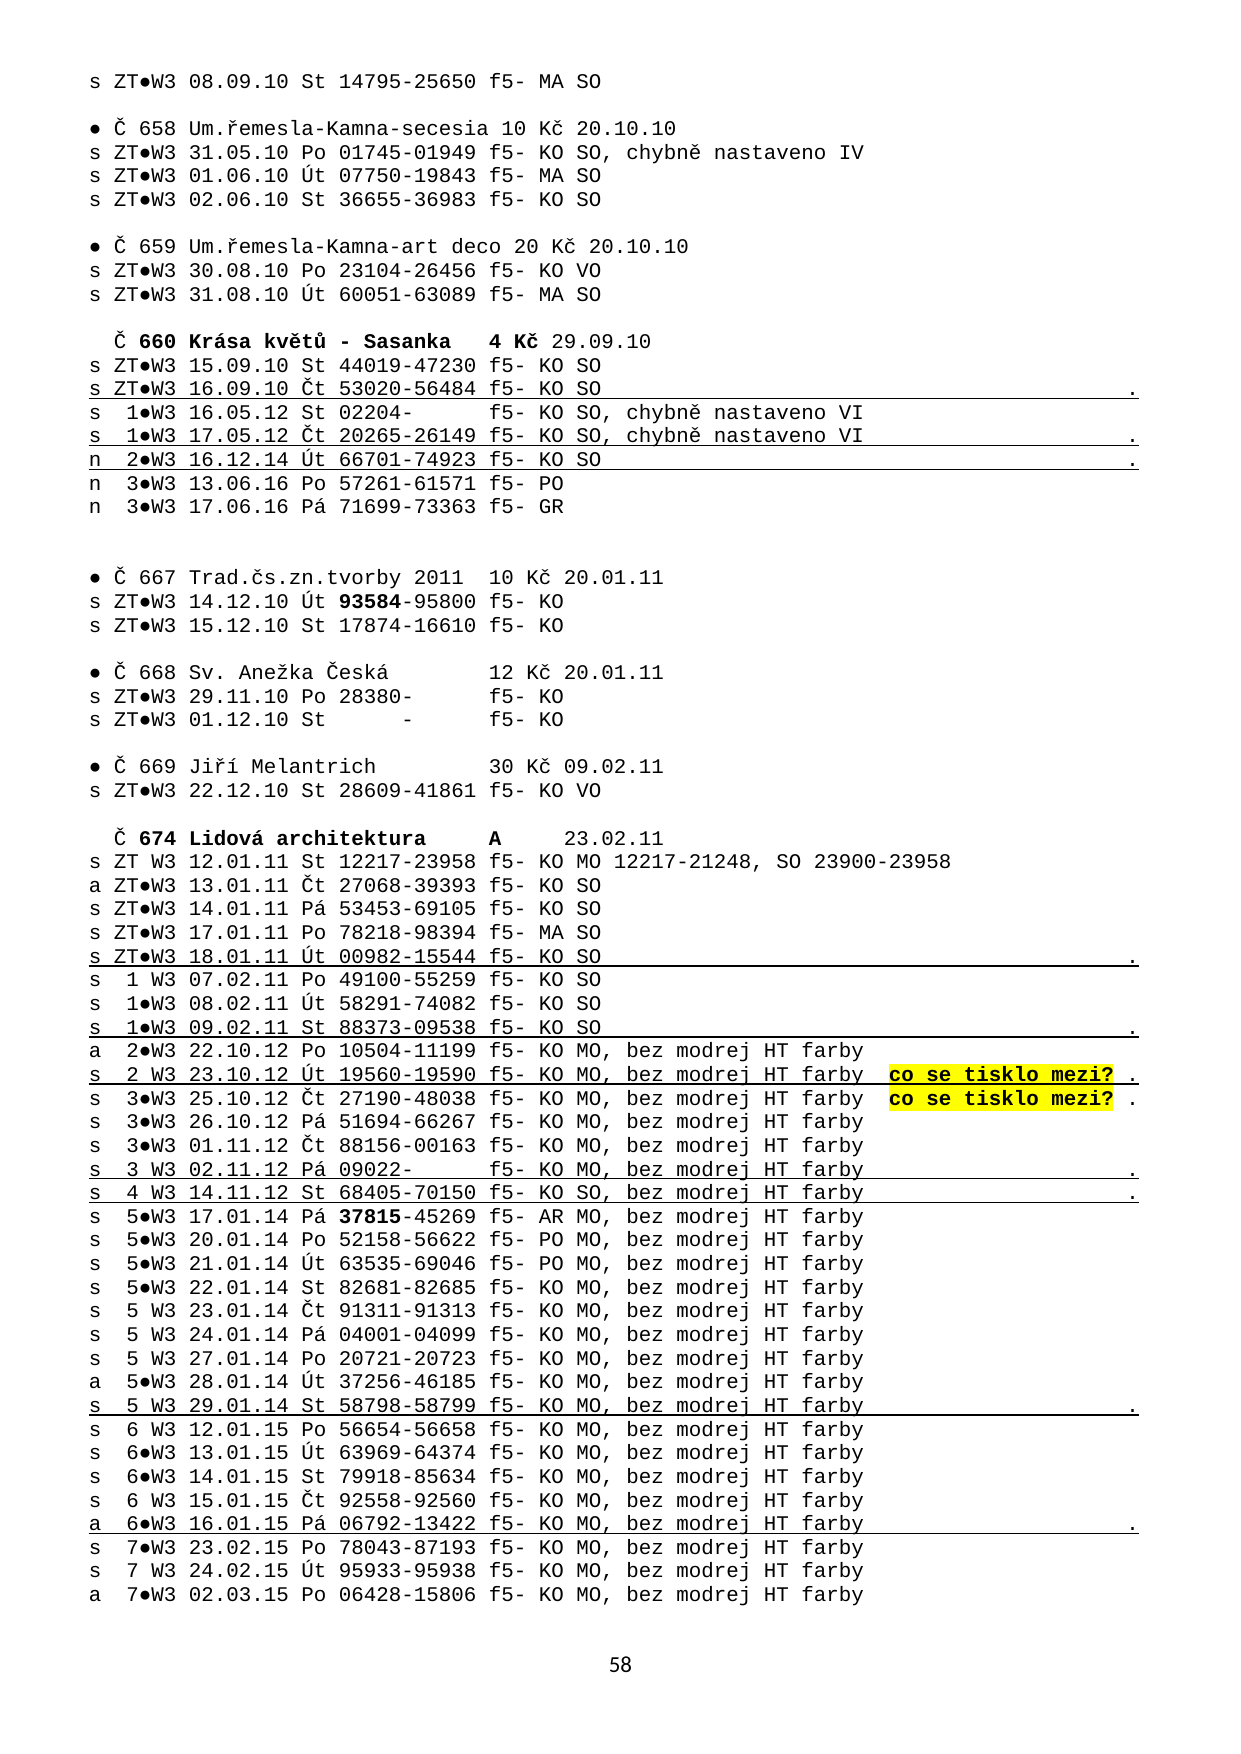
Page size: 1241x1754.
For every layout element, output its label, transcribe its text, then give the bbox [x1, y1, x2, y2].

text s ZT W3 12.01.11 St 12217-23958 f5- KO MO 12217-21248, SO 23900-23958 [88, 851, 1152, 875]
text s 4 W3 14.11.12 St 68405-70150 f5- KO SO, bez modrej HT farby . [88, 1182, 1152, 1206]
text s 3●W3 01.11.12 Čt 88156-00163 f5- KO MO, bez modrej HT farby [88, 1135, 1152, 1158]
text s 6 W3 12.01.15 Po 56654-56658 f5- KO MO, bez modrej HT farby [88, 1419, 1152, 1442]
text s 1●W3 16.05.12 St 02204- f5- KO SO, chybně nastaveno VI [88, 402, 1152, 426]
text s 5●W3 20.01.14 Po 52158-56622 f5- PO MO, bez modrej HT farby [88, 1229, 1152, 1253]
text s ZT●W3 01.06.10 Út 07750-19843 f5- MA SO [88, 165, 1152, 189]
text a 2●W3 22.10.12 Po 10504-11199 f5- KO MO, bez modrej HT farby [88, 1040, 1152, 1064]
text s ZT●W3 31.08.10 Út 60051-63089 f5- MA SO [88, 284, 1152, 307]
text s ZT●W3 22.12.10 St 28609-41861 f5- KO VO [88, 780, 1152, 804]
text s 5●W3 22.01.14 St 82681-82685 f5- KO MO, bez modrej HT farby [88, 1277, 1152, 1300]
text n 3●W3 13.06.16 Po 57261-61571 f5- PO [88, 473, 1152, 496]
text Č 660 Krása květů - Sasanka 4 Kč 29.09.10 [88, 331, 1152, 354]
text s ZT●W3 02.06.10 St 36655-36983 f5- KO SO [88, 189, 1152, 213]
text s ZT●W3 15.12.10 St 17874-16610 f5- KO [88, 615, 1152, 638]
text ● Č 659 Um.řemesla-Kamna-art deco 20 Kč 20.10.10 [88, 236, 1152, 260]
text s ZT●W3 29.11.10 Po 28380- f5- KO [88, 686, 1152, 709]
text s ZT●W3 15.09.10 St 44019-47230 f5- KO SO [88, 354, 1152, 378]
text s 1●W3 08.02.11 Út 58291-74082 f5- KO SO [88, 993, 1152, 1017]
text s 3 W3 02.11.12 Pá 09022- f5- KO MO, bez modrej HT farby . [88, 1158, 1152, 1182]
text s 7 W3 24.02.15 Út 95933-95938 f5- KO MO, bez modrej HT farby [88, 1561, 1152, 1584]
text a 6●W3 16.01.15 Pá 06792-13422 f5- KO MO, bez modrej HT farby . [88, 1513, 1152, 1537]
text s ZT●W3 30.08.10 Po 23104-26456 f5- KO VO [88, 260, 1152, 284]
text s ZT●W3 16.09.10 Čt 53020-56484 f5- KO SO . [88, 378, 1152, 402]
text a 5●W3 28.01.14 Út 37256-46185 f5- KO MO, bez modrej HT farby [88, 1371, 1152, 1395]
text s 5●W3 17.01.14 Pá 37815-45269 f5- AR MO, bez modrej HT farby [88, 1206, 1152, 1229]
text s 7●W3 23.02.15 Po 78043-87193 f5- KO MO, bez modrej HT farby [88, 1537, 1152, 1561]
text s ZT●W3 01.12.10 St - f5- KO [88, 709, 1152, 733]
text s ZT●W3 14.01.11 Pá 53453-69105 f5- KO SO [88, 898, 1152, 922]
text s 5 W3 24.01.14 Pá 04001-04099 f5- KO MO, bez modrej HT farby [88, 1324, 1152, 1348]
text ● Č 668 Sv. Anežka Česká 12 Kč 20.01.11 [88, 662, 1152, 686]
text s 5 W3 27.01.14 Po 20721-20723 f5- KO MO, bez modrej HT farby [88, 1348, 1152, 1371]
text s 2 W3 23.10.12 Út 19560-19590 f5- KO MO, bez modrej HT farby co se tisklo mezi? . [88, 1064, 1152, 1088]
text s 5 W3 23.01.14 Čt 91311-91313 f5- KO MO, bez modrej HT farby [88, 1300, 1152, 1324]
text s 5●W3 21.01.14 Út 63535-69046 f5- PO MO, bez modrej HT farby [88, 1253, 1152, 1277]
text a 7●W3 02.03.15 Po 06428-15806 f5- KO MO, bez modrej HT farby [88, 1584, 1152, 1608]
text ● Č 669 Jiří Melantrich 30 Kč 09.02.11 [88, 757, 1152, 780]
text s ZT●W3 14.12.10 Út 93584-95800 f5- KO [88, 591, 1152, 615]
text s 3●W3 25.10.12 Čt 27190-48038 f5- KO MO, bez modrej HT farby co se tisklo mezi? . [88, 1088, 1152, 1111]
text s 6●W3 13.01.15 Út 63969-64374 f5- KO MO, bez modrej HT farby [88, 1442, 1152, 1466]
text ● Č 667 Trad.čs.zn.tvorby 2011 10 Kč 20.01.11 [88, 567, 1152, 591]
text n 2●W3 16.12.14 Út 66701-74923 f5- KO SO . [88, 449, 1152, 473]
text s 3●W3 26.10.12 Pá 51694-66267 f5- KO MO, bez modrej HT farby [88, 1111, 1152, 1135]
text s 6 W3 15.01.15 Čt 92558-92560 f5- KO MO, bez modrej HT farby [88, 1489, 1152, 1513]
text s 6●W3 14.01.15 St 79918-85634 f5- KO MO, bez modrej HT farby [88, 1466, 1152, 1489]
text s ZT●W3 17.01.11 Po 78218-98394 f5- MA SO [88, 922, 1152, 946]
text s 1●W3 17.05.12 Čt 20265-26149 f5- KO SO, chybně nastaveno VI . [88, 426, 1152, 449]
text a ZT●W3 13.01.11 Čt 27068-39393 f5- KO SO [88, 875, 1152, 898]
text s ZT●W3 18.01.11 Út 00982-15544 f5- KO SO . [88, 946, 1152, 969]
text s 1 W3 07.02.11 Po 49100-55259 f5- KO SO [88, 969, 1152, 993]
text Č 674 Lidová architektura A 23.02.11 [88, 827, 1152, 851]
text s ZT●W3 08.09.10 St 14795-25650 f5- MA SO [88, 71, 1152, 94]
text ● Č 658 Um.řemesla-Kamna-secesia 10 Kč 20.10.10 [88, 118, 1152, 142]
text n 3●W3 17.06.16 Pá 71699-73363 f5- GR [88, 496, 1152, 520]
text s 5 W3 29.01.14 St 58798-58799 f5- KO MO, bez modrej HT farby . [88, 1395, 1152, 1419]
text s 1●W3 09.02.11 St 88373-09538 f5- KO SO . [88, 1017, 1152, 1040]
text s ZT●W3 31.05.10 Po 01745-01949 f5- KO SO, chybně nastaveno IV [88, 142, 1152, 165]
